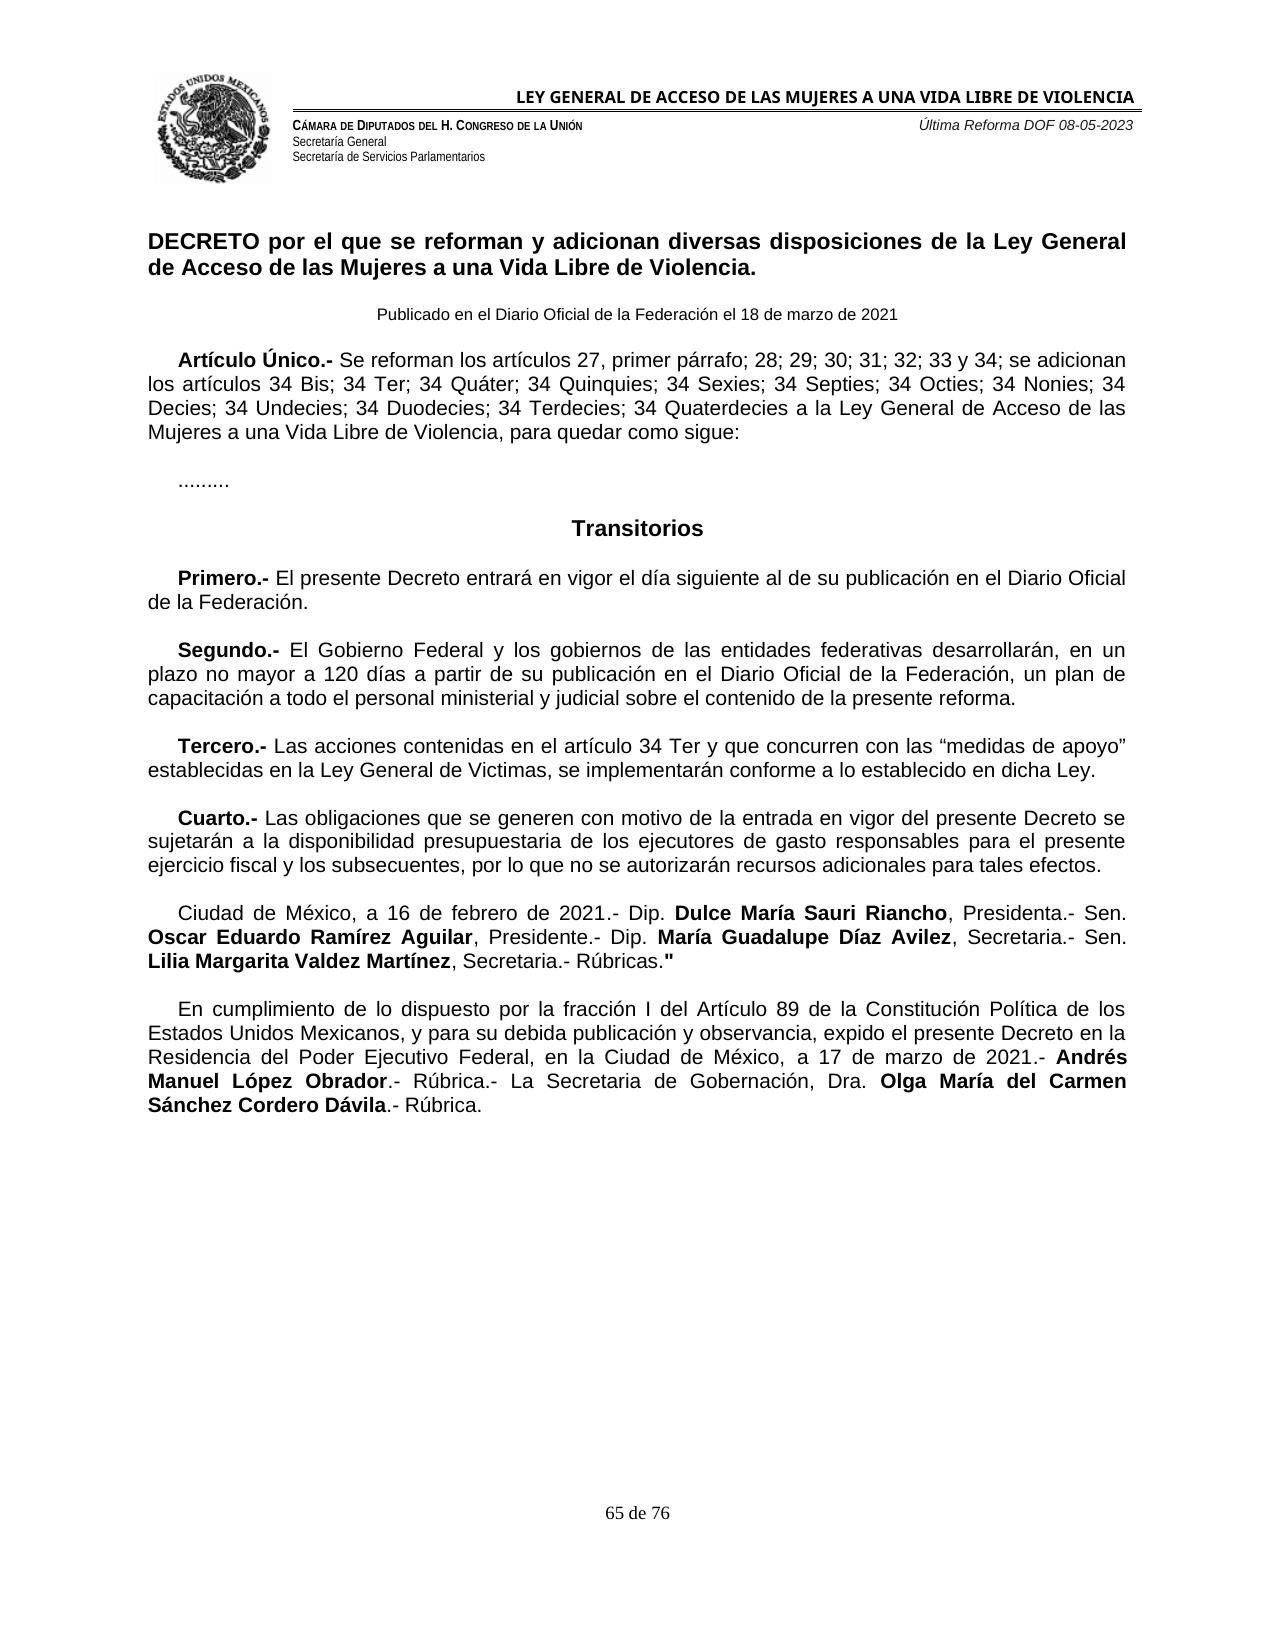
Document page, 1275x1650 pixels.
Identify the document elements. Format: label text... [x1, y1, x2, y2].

text Tercero.- Las acciones contenidas en el artículo 34 Ter y que concurren con las “medidas de apoyo” establecidas en la Ley General de Victimas, se implementarán conforme a lo establecido en dicha Ley. [148, 733, 1127, 781]
text DECRETO por el que se reforman y adicionan diversas disposiciones de la Ley General de Acceso de las Mujeres a una Vida Libre de Violencia. [148, 228, 1127, 281]
text Transitorios [148, 515, 1127, 542]
text ......... [148, 467, 1127, 491]
text Ciudad de México, a 16 de febrero de 2021.- Dip. Dulce María Sauri Riancho, Presidenta.- Sen. Oscar Eduardo Ramírez Aguilar, Presidente.- Dip. María Guadalupe Díaz Avilez, Secretaria.- Sen. Lilia Margarita Valdez Martínez, Secretaria.- Rúbricas." [148, 901, 1127, 973]
text Artículo Único.- Se reforman los artículos 27, primer párrafo; 28; 29; 30; 31; 32; 33 y 34; se adicionan los artículos 34 Bis; 34 Ter; 34 Quáter; 34 Quinquies; 34 Sexies; 34 Septies; 34 Octies; 34 Nonies; 34 Decies; 34 Undecies; 34 Duodecies; 34 Terdecies; 34 Quaterdecies a la Ley General de Acceso de las Mujeres a una Vida Libre de Violencia, para quedar como sigue: [148, 348, 1127, 443]
text Publicado en el Diario Oficial de la Federación el 18 de marzo de 2021 [148, 304, 1127, 324]
text Primero.- El presente Decreto entrará en vigor el día siguiente al de su publicación en el Diario Oficial de la Federación. [148, 566, 1127, 614]
text En cumplimiento de lo dispuesto por la fracción I del Artículo 89 de la Constitución Política de los Estados Unidos Mexicanos, y para su debida publicación y observancia, expido el presente Decreto en la Residencia del Poder Ejecutivo Federal, en la Ciudad de México, a 17 de marzo de 2021.- Andrés Manuel López Obrador.- Rúbrica.- La Secretaria de Gobernación, Dra. Olga María del Carmen Sánchez Cordero Dávila.- Rúbrica. [148, 997, 1127, 1117]
text Segundo.- El Gobierno Federal y los gobiernos de las entidades federativas desarrollarán, en un plazo no mayor a 120 días a partir de su publicación en el Diario Oficial de la Federación, un plan de capacitación a todo el personal ministerial y judicial sobre el contenido de la presente reforma. [148, 638, 1127, 709]
text Cuarto.- Las obligaciones que se generen con motivo de la entrada en vigor del presente Decreto se sujetarán a la disponibilidad presupuestaria de los ejecutores de gasto responsables para el presente ejercicio fiscal y los subsecuentes, por lo que no se autorizarán recursos adicionales para tales efectos. [148, 805, 1127, 877]
